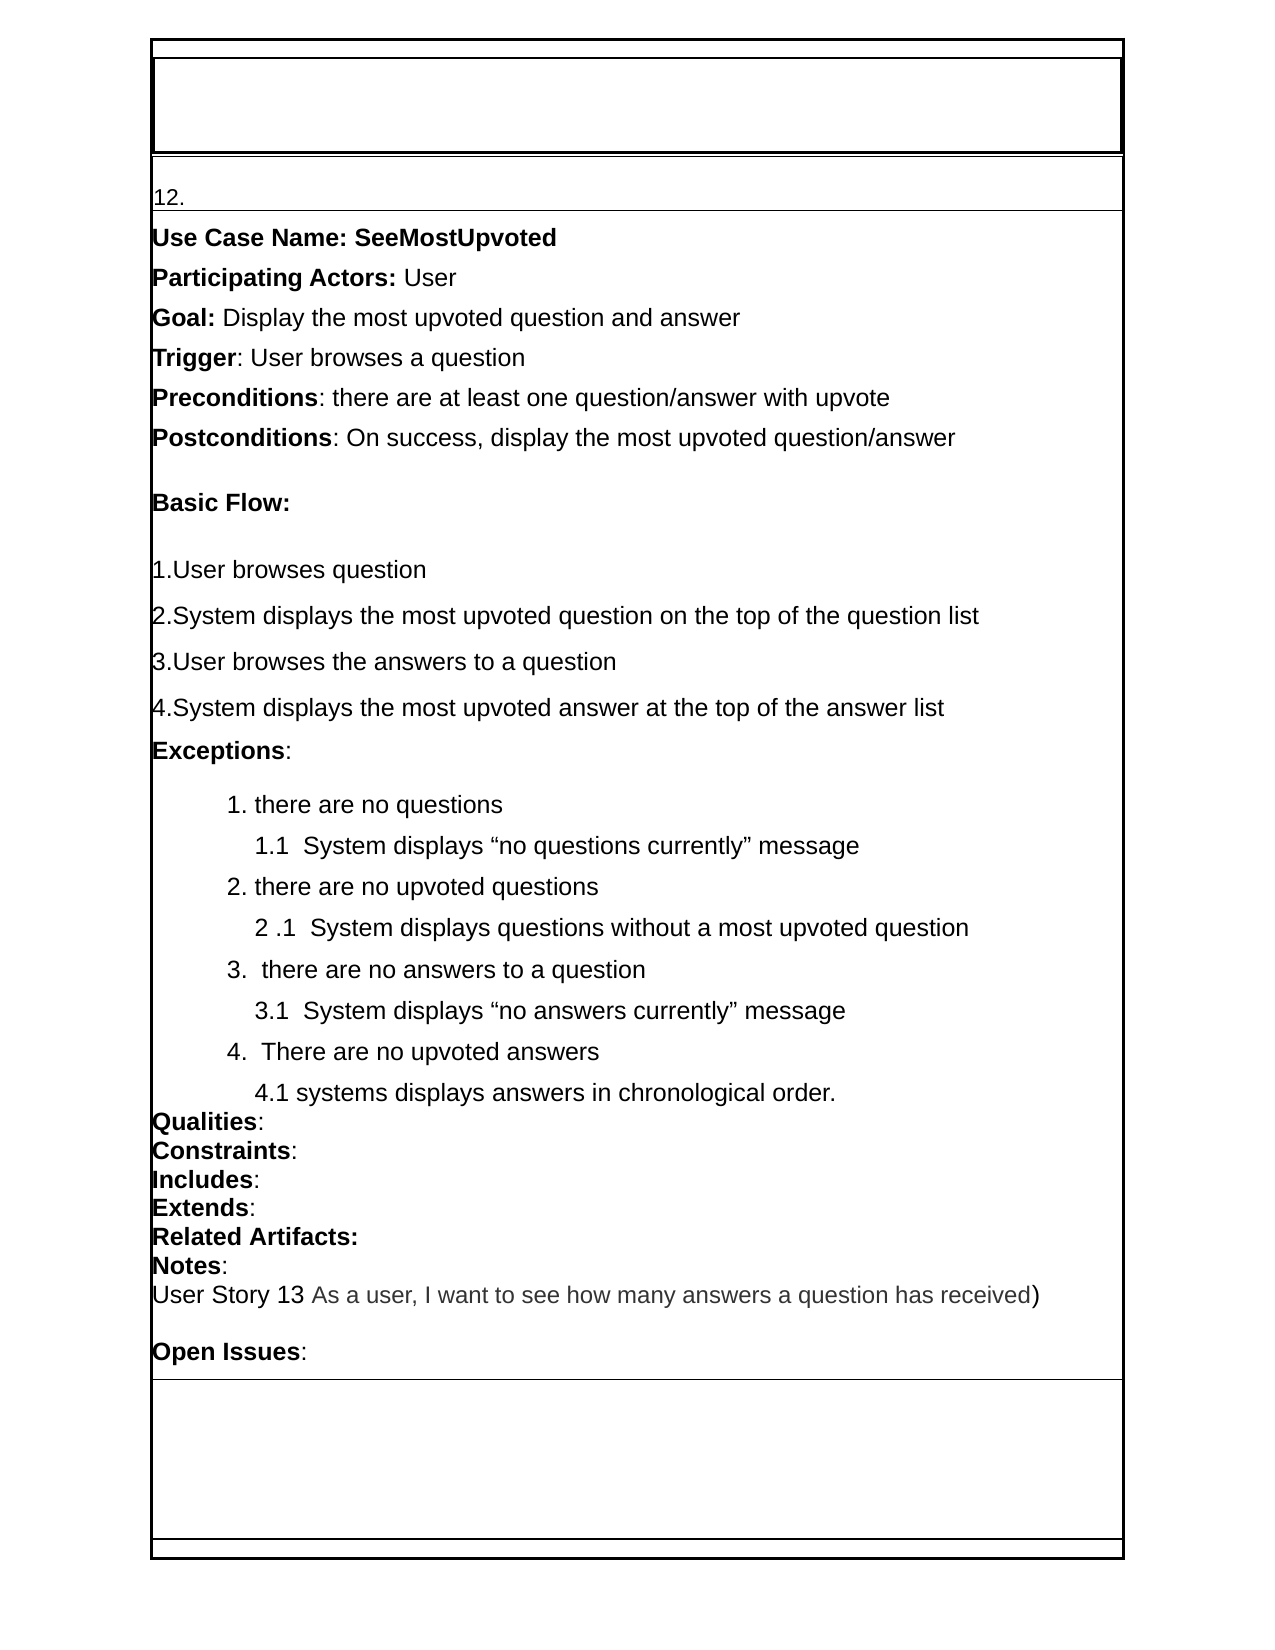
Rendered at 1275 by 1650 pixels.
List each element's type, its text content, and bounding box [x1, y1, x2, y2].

list User browses the answers to a question [153, 636, 1122, 676]
text Exceptions: [153, 725, 1122, 765]
text 4.1 systems displays answers in chronological order. Qualities: Constraints: Includes: Extends: Related Artifacts: Notes: User Story 13 As a user, I want to see how many answers a question has received) Open Issues: [153, 1078, 1122, 1366]
text Use Case Name: SeeMostUpvoted Participating Actors: User Goal: Display the most upvoted question and answer Trigger: User browses a question Preconditions: there are at least one question/answer with upvote Postconditions: On success, display the most upvoted question/answer [153, 211, 1122, 451]
list System displays the most upvoted answer at the top of the answer list [153, 682, 1122, 722]
text 12. [153, 182, 1122, 210]
list User browses question [153, 544, 1122, 584]
text 2. there are no upvoted questions [153, 872, 1122, 901]
text 3. there are no answers to a question [153, 955, 1122, 983]
text Basic Flow: [153, 476, 1122, 516]
text 4. There are no upvoted answers [153, 1037, 1122, 1066]
text 1.1 System displays “no questions currently” message [153, 831, 1122, 860]
text 3.1 System displays “no answers currently” message [153, 996, 1122, 1025]
list System displays the most upvoted question on the top of the question list [153, 590, 1122, 630]
text 2 .1 System displays questions without a most upvoted question [153, 913, 1122, 942]
text 1. there are no questions [153, 790, 1122, 818]
